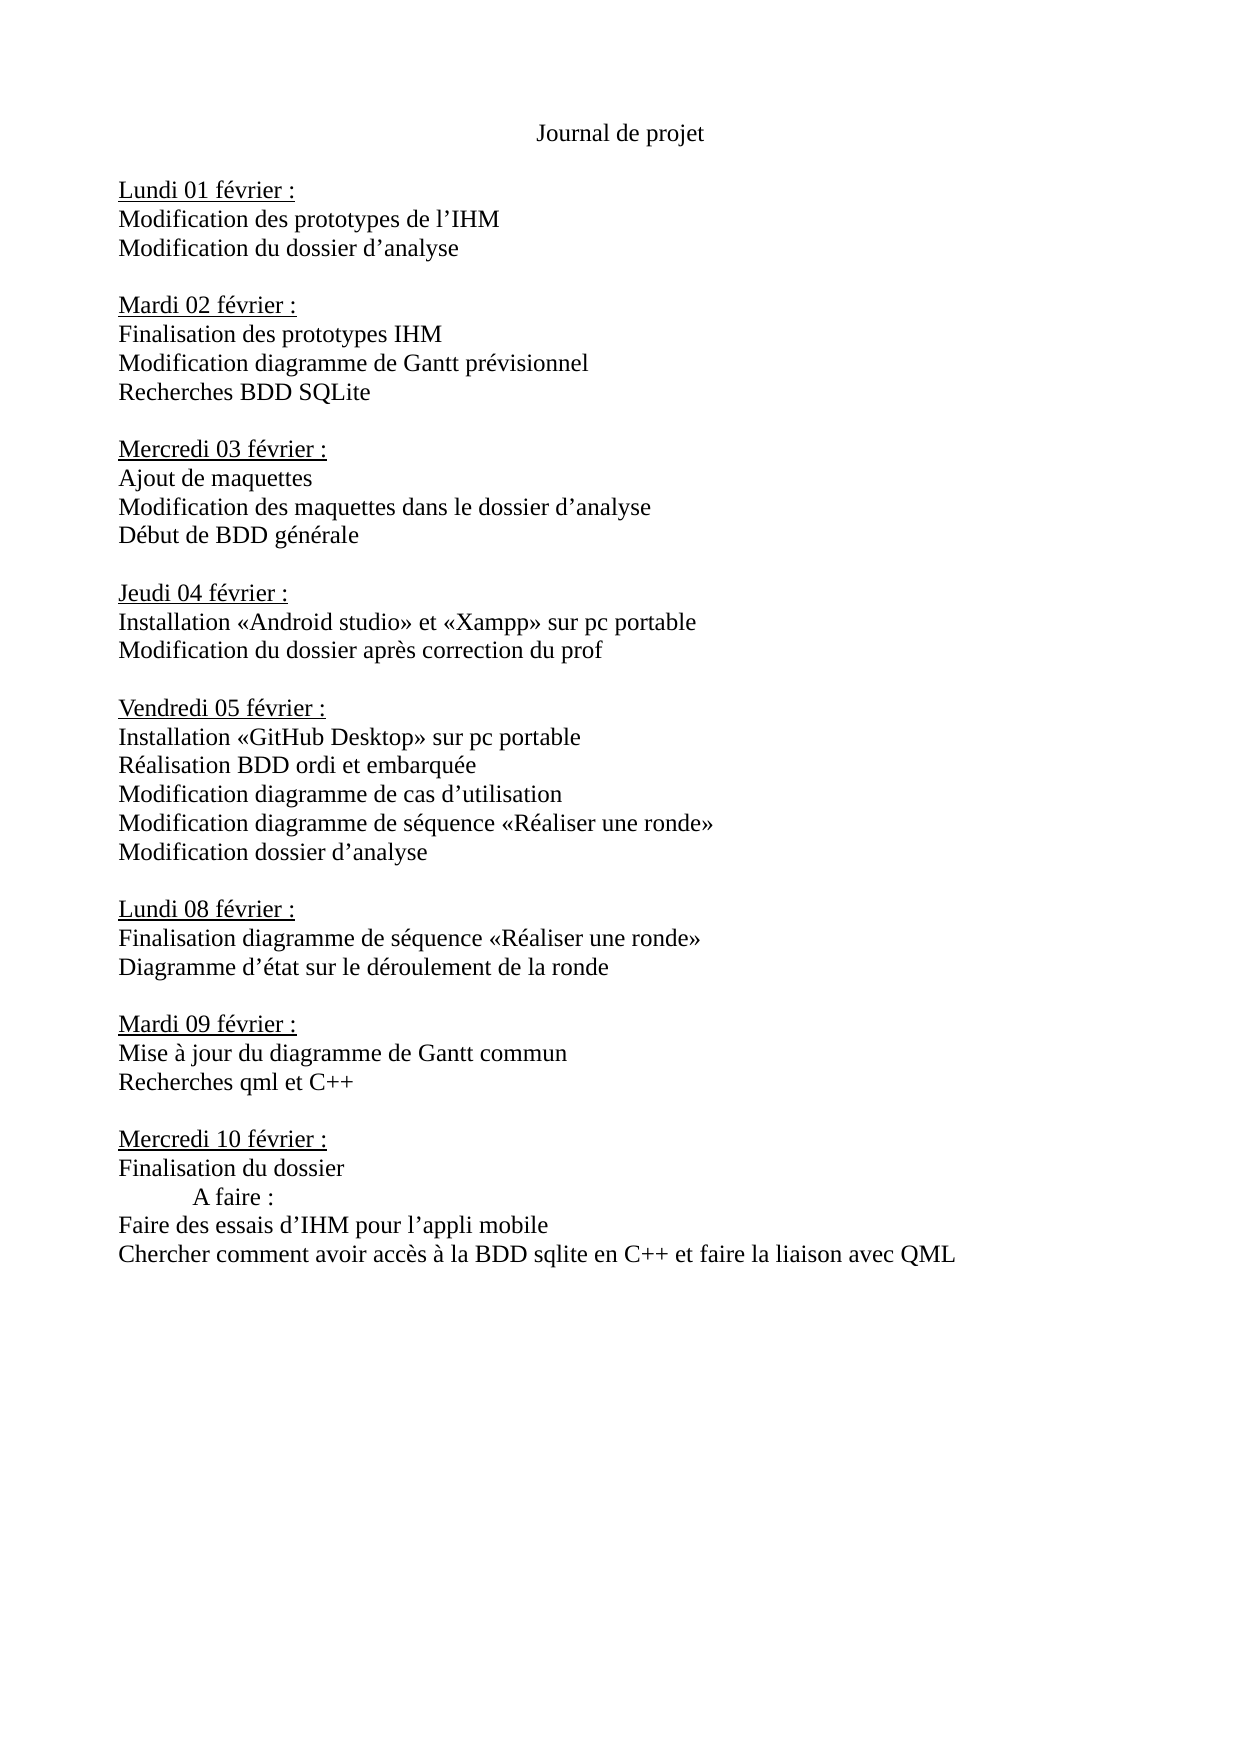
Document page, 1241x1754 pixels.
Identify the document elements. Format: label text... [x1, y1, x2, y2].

text Diagramme d’état sur le déroulement de la ronde [118, 952, 1122, 981]
text Réalisation BDD ordi et embarquée [118, 751, 1122, 779]
text Jeudi 04 février : [118, 578, 1122, 607]
text Modification dossier d’analyse [118, 837, 1122, 866]
text Mise à jour du diagramme de Gantt commun [118, 1038, 1122, 1067]
text Finalisation diagramme de séquence «Réaliser une ronde» [118, 923, 1122, 952]
text Modification du dossier d’analyse [118, 233, 1122, 262]
text Modification des maquettes dans le dossier d’analyse [118, 492, 1122, 521]
text Finalisation des prototypes IHM [118, 319, 1122, 348]
text Chercher comment avoir accès à la BDD sqlite en C++ et faire la liaison avec QML [118, 1239, 1122, 1268]
text Modification du dossier après correction du prof [118, 636, 1122, 664]
text Modification diagramme de séquence «Réaliser une ronde» [118, 808, 1122, 837]
text Lundi 08 février : [118, 894, 1122, 923]
text Vendredi 05 février : [118, 693, 1122, 722]
text Modification des prototypes de l’IHM [118, 204, 1122, 233]
text Modification diagramme de cas d’utilisation [118, 779, 1122, 808]
text Ajout de maquettes [118, 463, 1122, 492]
text Lundi 01 février : [118, 176, 1122, 204]
text Faire des essais d’IHM pour l’appli mobile [118, 1211, 1122, 1239]
text A faire : [118, 1182, 1122, 1211]
text Début de BDD générale [118, 521, 1122, 549]
text Recherches qml et C++ [118, 1067, 1122, 1096]
text Mardi 09 février : [118, 1009, 1122, 1038]
text Installation «Android studio» et «Xampp» sur pc portable [118, 607, 1122, 636]
text Mercredi 03 février : [118, 434, 1122, 463]
text Recherches BDD SQLite [118, 377, 1122, 406]
text Installation «GitHub Desktop» sur pc portable [118, 722, 1122, 751]
text Mardi 02 février : [118, 291, 1122, 319]
text Mercredi 10 février : [118, 1124, 1122, 1153]
text Modification diagramme de Gantt prévisionnel [118, 348, 1122, 377]
text Finalisation du dossier [118, 1153, 1122, 1182]
text Journal de projet [118, 118, 1122, 147]
